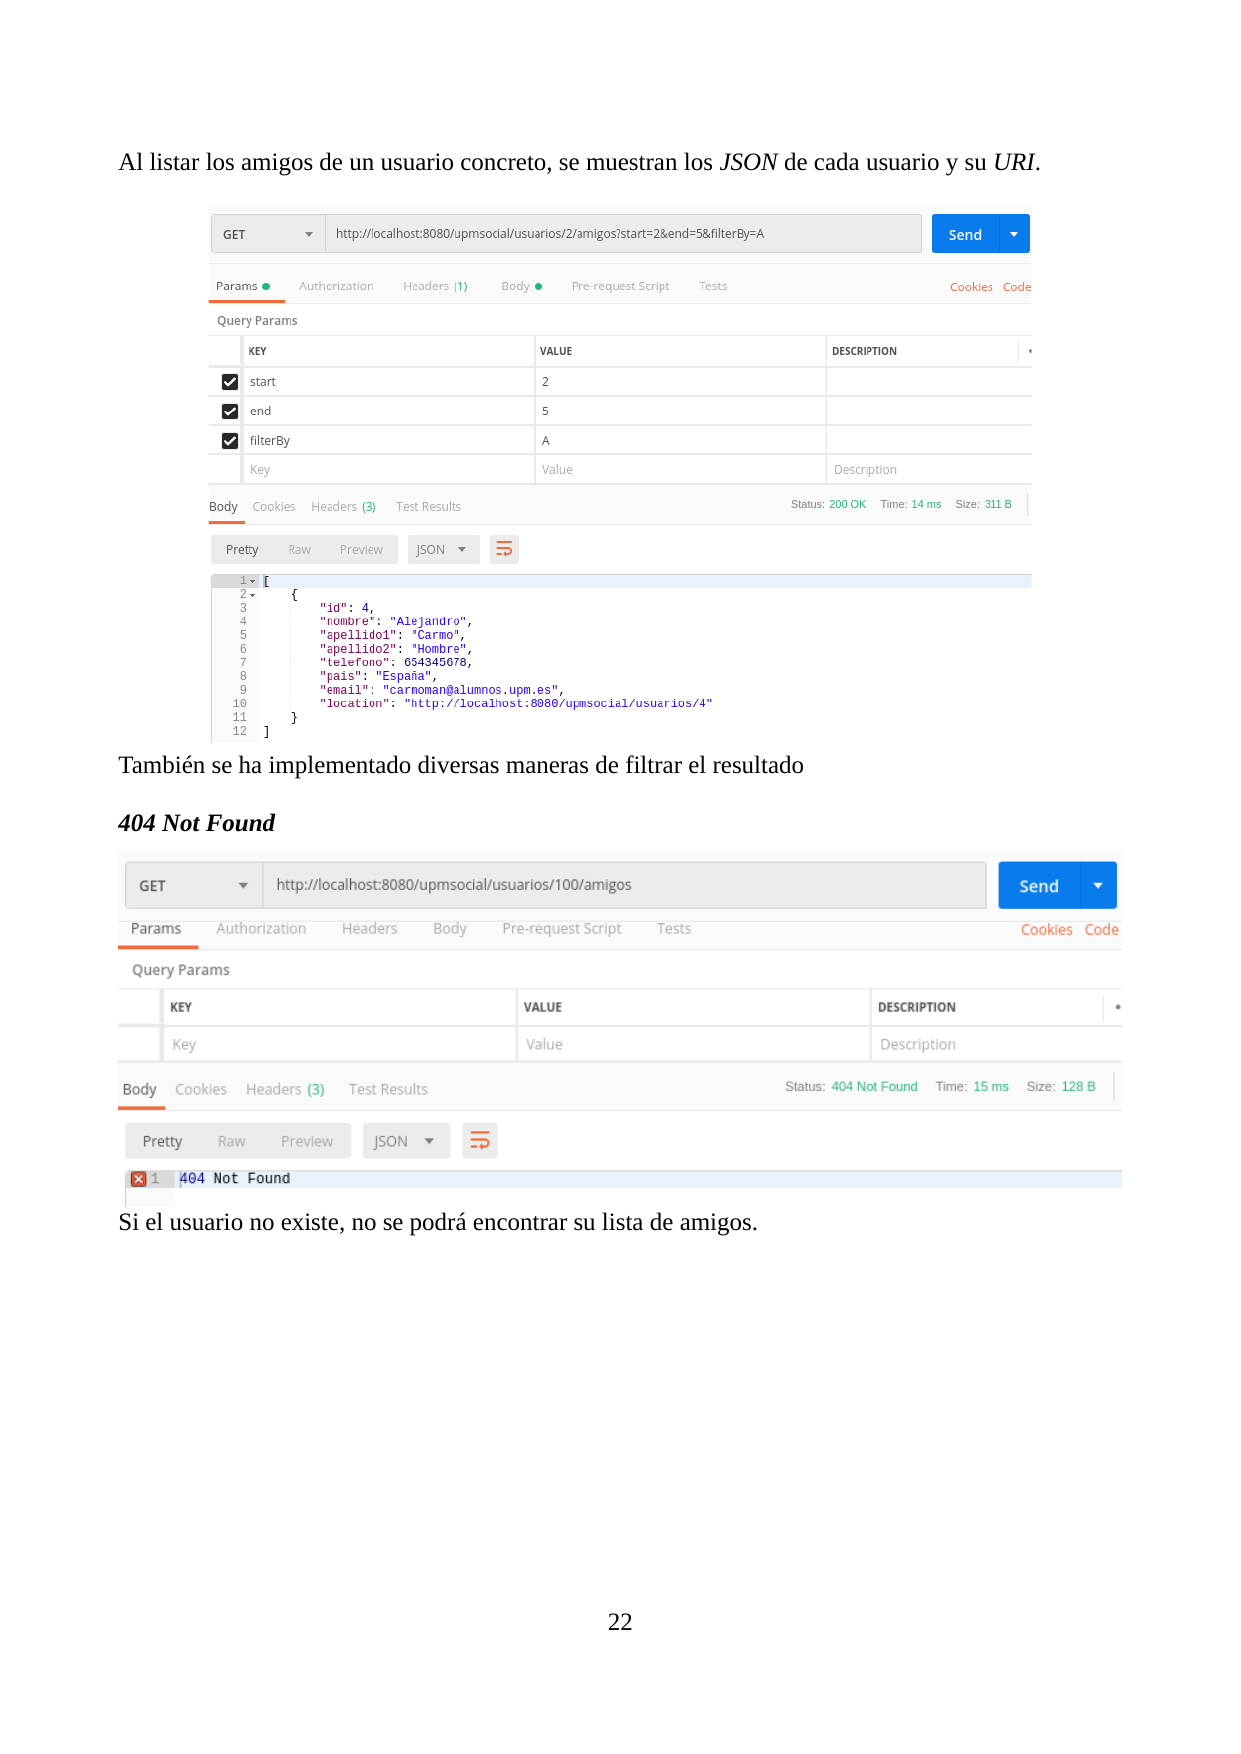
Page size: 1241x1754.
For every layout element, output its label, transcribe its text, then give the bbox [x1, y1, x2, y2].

text [118, 837, 1122, 851]
picture [208, 204, 1032, 743]
text Si el usuario no existe, no se podrá encontrar su lista de amigos. [118, 1207, 1122, 1236]
text Al listar los amigos de un usuario concreto, se muestran los JSON de cada usuario y su URI. [118, 147, 1122, 176]
text 404 Not Found [118, 808, 1122, 837]
text También se ha implementado diversas maneras de filtrar el resultado [118, 751, 1122, 779]
picture [118, 851, 1123, 1207]
